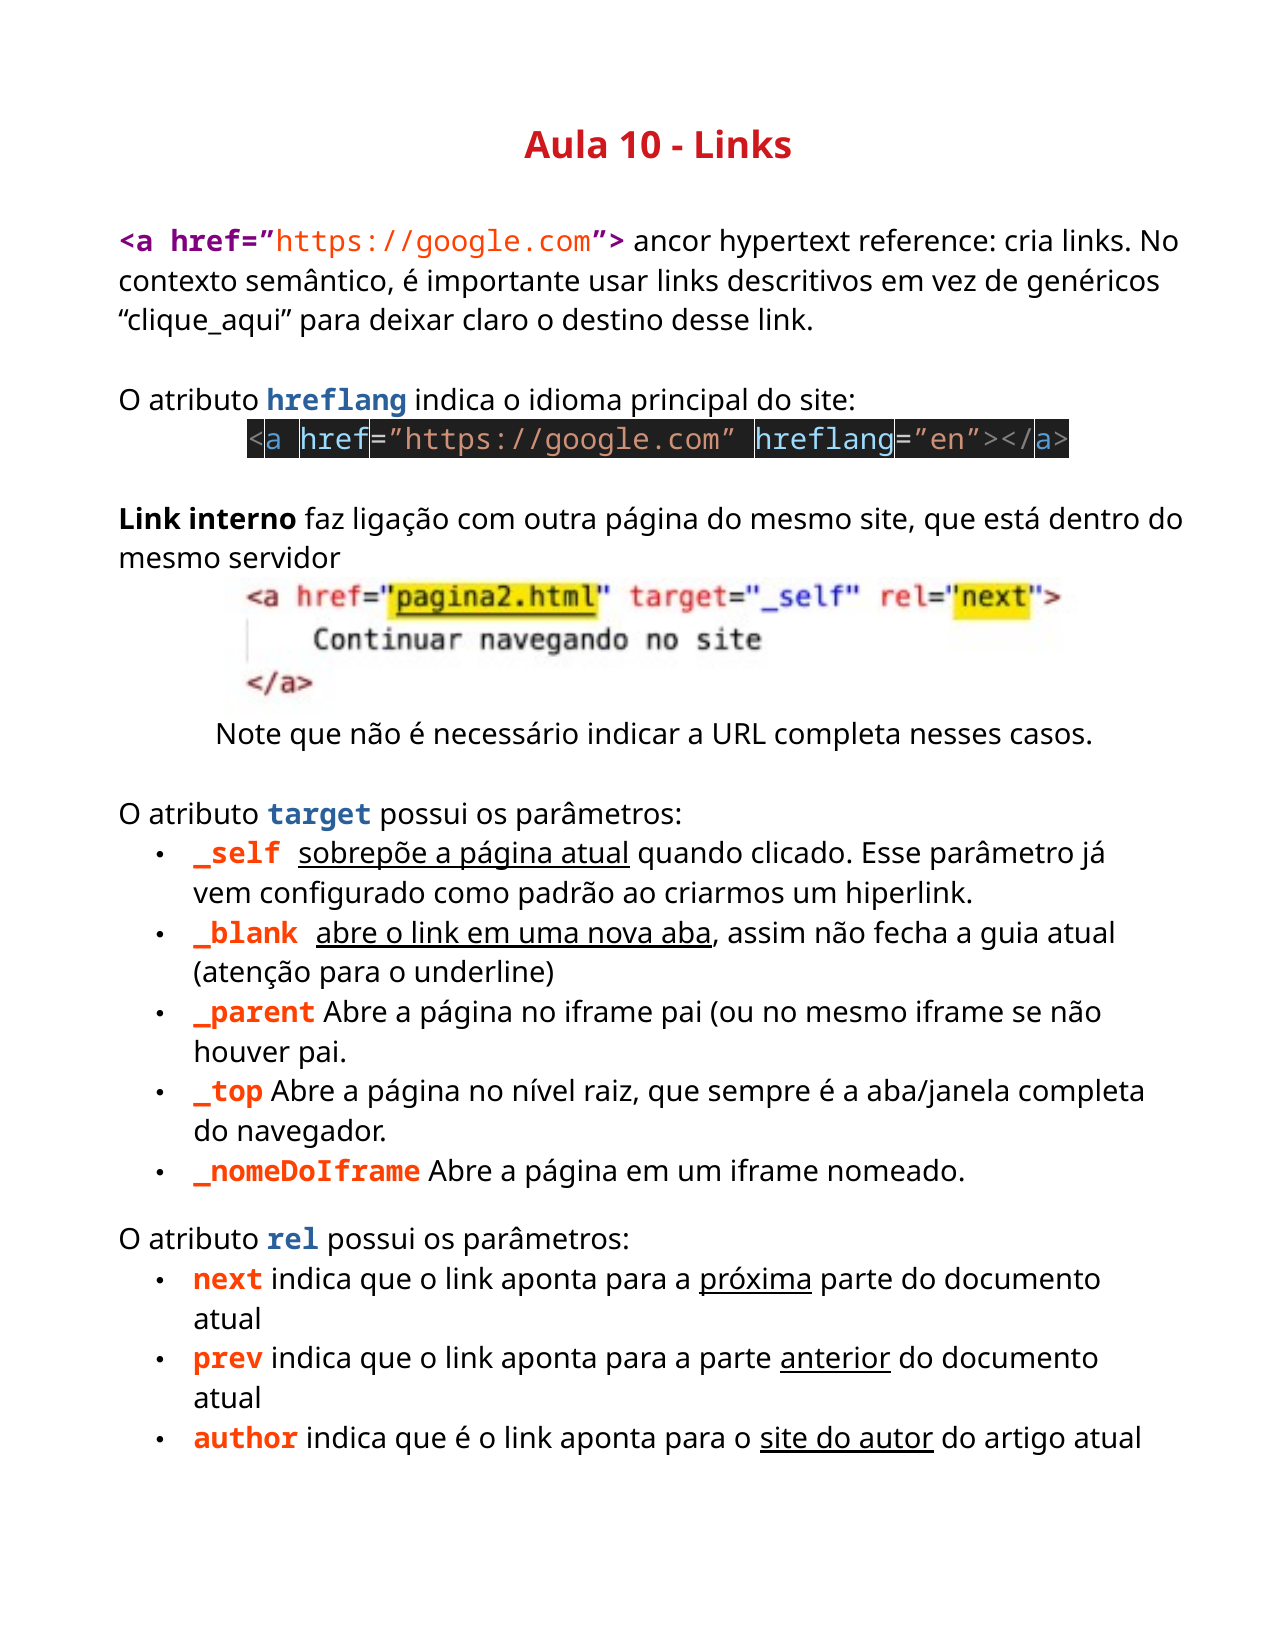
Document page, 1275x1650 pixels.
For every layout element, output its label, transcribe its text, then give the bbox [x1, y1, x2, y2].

list _parent Abre a página no iframe pai (ou no mesmo iframe se não houver pai. [156, 991, 1157, 1071]
picture [224, 577, 1092, 714]
text <a href=”https://google.com”> ancor hypertext reference: cria links. No contexto semântico, é importante usar links descritivos em vez de genéricos “clique_aqui” para deixar claro o destino desse link. [118, 220, 1198, 339]
list _nomeDoIframe Abre a página em um iframe nomeado. [156, 1150, 1157, 1190]
text O atributo target possui os parâmetros: [118, 793, 1198, 833]
list _top Abre a página no nível raiz, que sempre é a aba/janela completa do navegador. [156, 1071, 1157, 1150]
list _blank abre o link em uma nova aba, assim não fecha a guia atual (atenção para o underline) [156, 912, 1157, 991]
text Link interno faz ligação com outra página do mesmo site, que está dentro do mesmo servidor [118, 498, 1198, 577]
text <a href=”https://google.com” hreflang=”en”></a> [118, 419, 1198, 458]
text O atributo hreflang indica o idioma principal do site: [118, 379, 1198, 419]
text Note que não é necessário indicar a URL completa nesses casos. [118, 713, 1198, 753]
text O atributo rel possui os parâmetros: [118, 1218, 1157, 1258]
list author indica que é o link aponta para o site do autor do artigo atual [156, 1417, 1157, 1457]
list _self sobrepõe a página atual quando clicado. Esse parâmetro já vem configurado como padrão ao criarmos um hiperlink. [156, 833, 1157, 912]
list prev indica que o link aponta para a parte anterior do documento atual [156, 1338, 1157, 1417]
list next indica que o link aponta para a próxima parte do documento atual [156, 1258, 1157, 1338]
text Aula 10 - Links [118, 118, 1198, 169]
